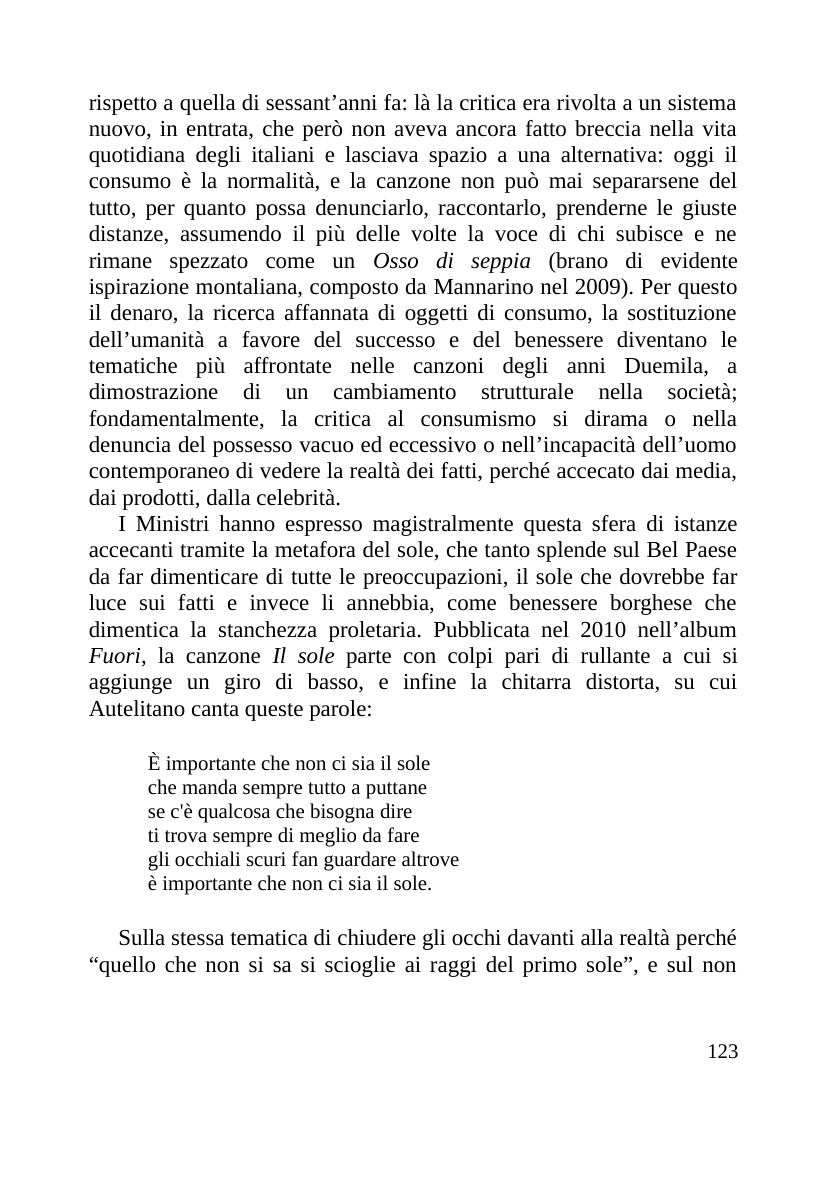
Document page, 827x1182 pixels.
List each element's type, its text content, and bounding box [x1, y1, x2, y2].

text I Ministri hanno espresso magistralmente questa sfera di istanze accecanti tramite la metafora del sole, che tanto splende sul Bel Paese da far dimenticare di tutte le preoccupazioni, il sole che dovrebbe far luce sui fatti e invece li annebbia, come benessere borghese che dimentica la stanchezza proletaria. Pubblicata nel 2010 nell’album Fuori, la canzone Il sole parte con colpi pari di rullante a cui si aggiunge un giro di basso, e infine la chitarra distorta, su cui Autelitano canta queste parole: [88, 510, 738, 721]
text Sulla stessa tematica di chiudere gli occhi davanti alla realtà perché “quello che non si sa si scioglie ai raggi del primo sole”, e sul non [88, 924, 738, 977]
text è importante che non ci sia il sole che manda sempre tutto a puttane se c'è qualcosa che bisogna dire ti trova sempre di meglio da fare gli occhiali scuri fan guardare altrove è importante che non ci sia il sole. [148, 751, 679, 895]
text rispetto a quella di sessant’anni fa: là la critica era rivolta a un sistema nuovo, in entrata, che però non aveva ancora fatto breccia nella vita quotidiana degli italiani e lasciava spazio a una alternativa: oggi il consumo è la normalità, e la canzone non può mai separarsene del tutto, per quanto possa denunciarlo, raccontarlo, prenderne le giuste distanze, assumendo il più delle volte la voce di chi subisce e ne rimane spezzato come un Osso di seppia (brano di evidente ispirazione montaliana, composto da Mannarino nel 2009). Per questo il denaro, la ricerca affannata di oggetti di consumo, la sostituzione dell’umanità a favore del successo e del benessere diventano le tematiche più affrontate nelle canzoni degli anni Duemila, a dimostrazione di un cambiamento strutturale nella società; fondamentalmente, la critica al consumismo si dirama o nella denuncia del possesso vacuo ed eccessivo o nell’incapacità dell’uomo contemporaneo di vedere la realtà dei fatti, perché accecato dai media, dai prodotti, dalla celebrità. [88, 88, 738, 510]
